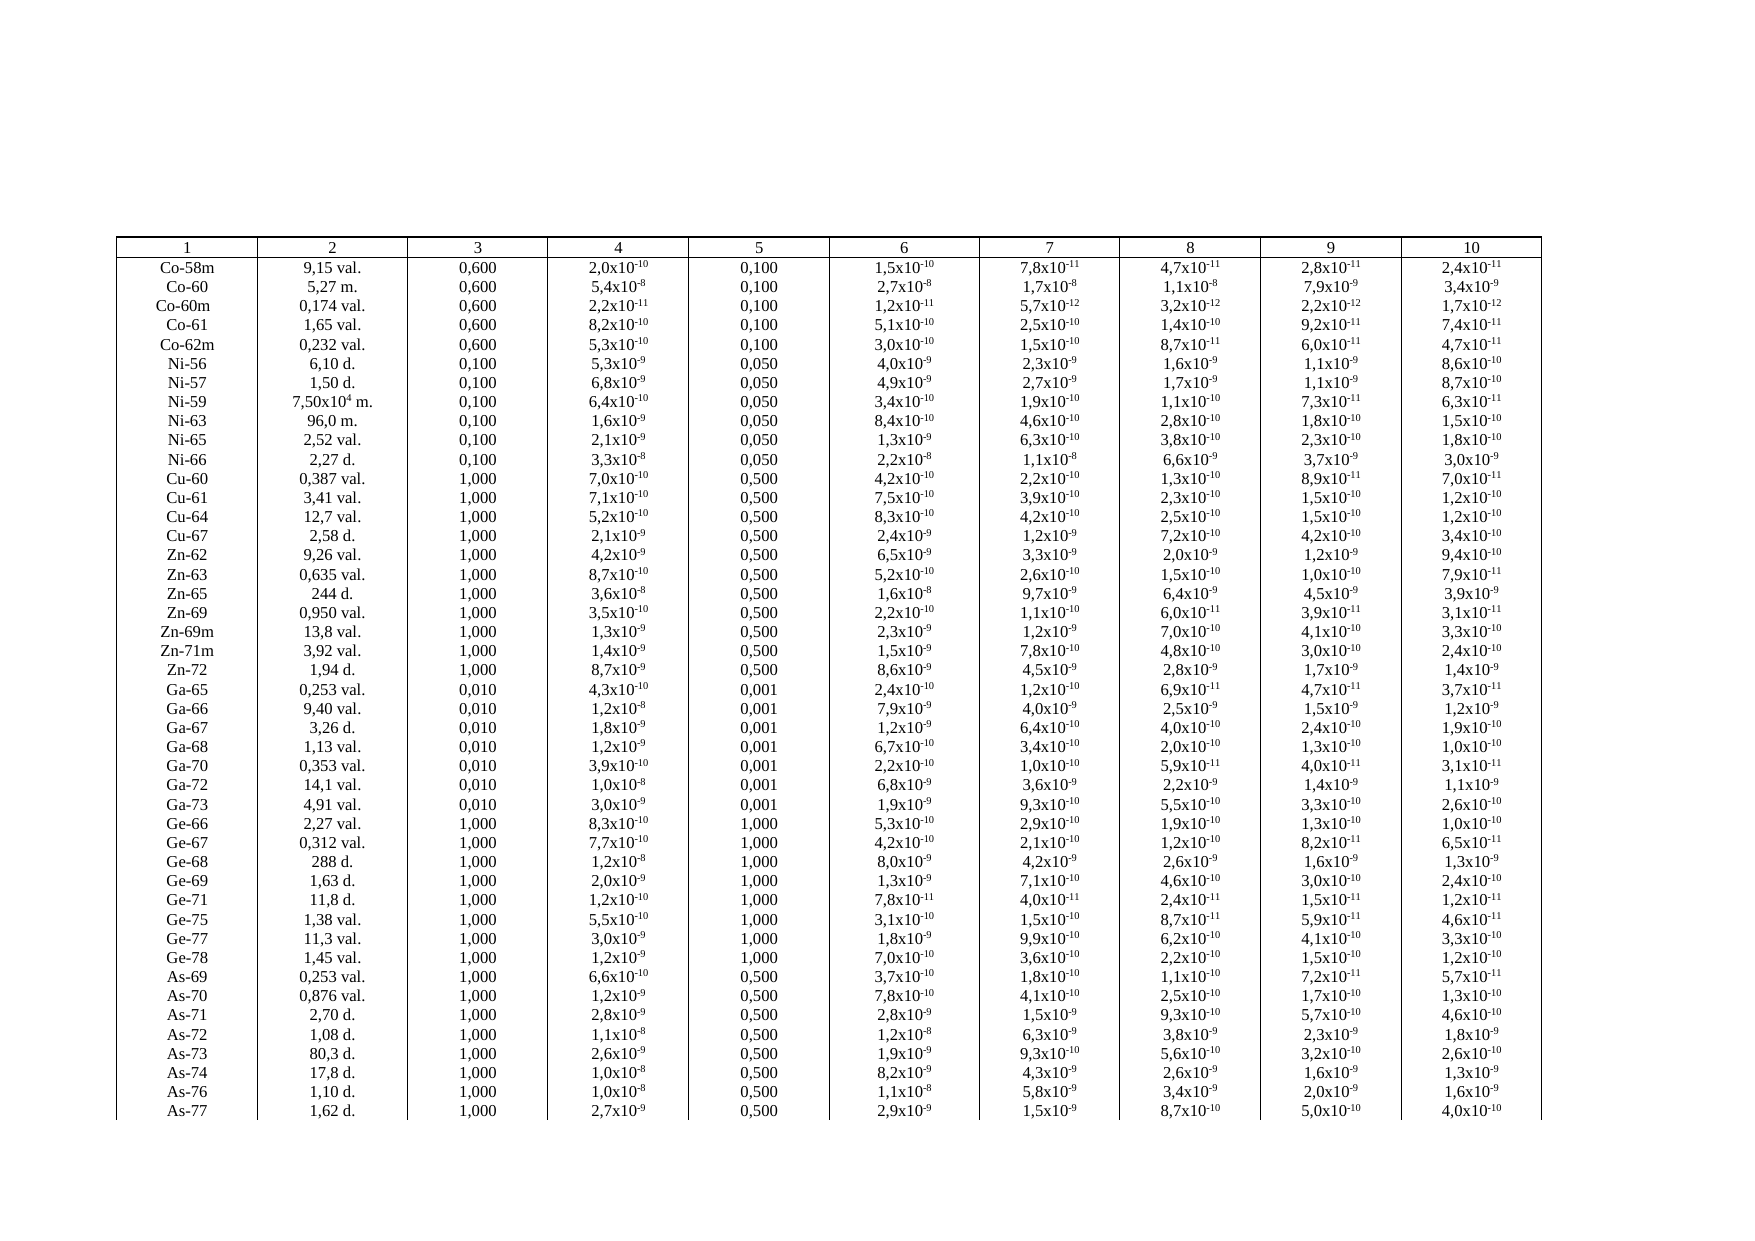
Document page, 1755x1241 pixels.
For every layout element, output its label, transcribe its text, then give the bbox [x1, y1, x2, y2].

table_cell 0,100 0,100 0,100 0,100 0,100 0,050 0,050 0,050 0,050 0,050 0,050 0,500 0,500 [689, 258, 829, 507]
table_header 6 [830, 238, 979, 257]
table_cell 4,2x10-10 1,2x10-9 3,3x10-9 2,6x10-10 9,7x10-9 1,1x10-10 1,2x10-9 7,8x10-10 4,5x10-9 1,2x10-10 4,0x10-9 6,4x10-10 3,4x10-10 1,0x10-10 3,6x10-9 9,3x10-10 2,9x10-10 2,1x10-10 4,2x10-9 7,1x10-10 4,0x10-11 1,5x10-10 9,9x10-10 3,6x10-10 1,8x10-10 4,1x10-10 1,5x10-9 6,3x10-9 9,3x10-10 [980, 507, 1119, 1063]
table_cell 9,15 val. 5,27 m. 0,174 val. 1,65 val. 0,232 val. 6,10 d. 1,50 d. 7,50x104 m. 96,0 m. 2,52 val. 2,27 d. 0,387 val. 3,41 val. [258, 258, 407, 507]
table_cell 0,600 0,600 0,600 0,600 0,600 0,100 0,100 0,100 0,100 0,100 0,100 1,000 1,000 [408, 258, 547, 507]
table_cell 1,5x10-10 2,7x10-8 1,2x10-11 5,1x10-10 3,0x10-10 4,0x10-9 4,9x10-9 3,4x10-10 8,4x10-10 1,3x10-9 2,2x10-8 4,2x10-10 7,5x10-10 [830, 258, 979, 507]
table_cell 0,500 0,500 0,500 0,500 0,500 0,500 0,500 0,500 0,500 0,001 0,001 0,001 0,001 0,001 0,001 0,001 1,000 1,000 1,000 1,000 1,000 1,000 1,000 1,000 0,500 0,500 0,500 0,500 0,500 [689, 507, 829, 1063]
table_header 8 [1120, 238, 1260, 257]
table_cell 12,7 val. 2,58 d. 9,26 val. 0,635 val. 244 d. 0,950 val. 13,8 val. 3,92 val. 1,94 d. 0,253 val. 9,40 val. 3,26 d. 1,13 val. 0,353 val. 14,1 val. 4,91 val. 2,27 val. 0,312 val. 288 d. 1,63 d. 11,8 d. 1,38 val. 11,3 val. 1,45 val. 0,253 val. 0,876 val. 2,70 d. 1,08 d. 80,3 d. [258, 507, 407, 1063]
table_cell 8,2x10-9 1,1x10-8 2,9x10-9 [830, 1063, 979, 1120]
table_cell 4,3x10-9 5,8x10-9 1,5x10-9 [980, 1063, 1119, 1120]
table_cell 1,5x10-10 4,2x10-10 1,2x10-9 1,0x10-10 4,5x10-9 3,9x10-11 4,1x10-10 3,0x10-10 1,7x10-9 4,7x10-11 1,5x10-9 2,4x10-10 1,3x10-10 4,0x10-11 1,4x10-9 3,3x10-10 1,3x10-10 8,2x10-11 1,6x10-9 3,0x10-10 1,5x10-11 5,9x10-11 4,1x10-10 1,5x10-10 7,2x10-11 1,7x10-10 5,7x10-10 2,3x10-9 3,2x10-10 [1261, 507, 1401, 1063]
table_cell Cu-64 Cu-67 Zn-62 Zn-63 Zn-65 Zn-69 Zn-69m Zn-71m Zn-72 Ga-65 Ga-66 Ga-67 Ga-68 Ga-70 Ga-72 Ga-73 Ge-66 Ge-67 Ge-68 Ge-69 Ge-71 Ge-75 Ge-77 Ge-78 As-69 As-70 As-71 As-72 As-73 [117, 507, 257, 1063]
table_cell Co-58m Co-60 Co-60m Co-61 Co-62m Ni-56 Ni-57 Ni-59 Ni-63 Ni-65 Ni-66 Cu-60 Cu-61 [117, 258, 257, 507]
table_cell 2,8x10-11 7,9x10-9 2,2x10-12 9,2x10-11 6,0x10-11 1,1x10-9 1,1x10-9 7,3x10-11 1,8x10-10 2,3x10-10 3,7x10-9 8,9x10-11 1,5x10-10 [1261, 258, 1401, 507]
table_header 10 [1402, 238, 1541, 257]
table_header 5 [689, 238, 829, 257]
table_header 1 [117, 238, 257, 257]
table_header 9 [1261, 238, 1401, 257]
table_cell 8,3x10-10 2,4x10-9 6,5x10-9 5,2x10-10 1,6x10-8 2,2x10-10 2,3x10-9 1,5x10-9 8,6x10-9 2,4x10-10 7,9x10-9 1,2x10-9 6,7x10-10 2,2x10-10 6,8x10-9 1,9x10-9 5,3x10-10 4,2x10-10 8,0x10-9 1,3x10-9 7,8x10-11 3,1x10-10 1,8x10-9 7,0x10-10 3,7x10-10 7,8x10-10 2,8x10-9 1,2x10-8 1,9x10-9 [830, 507, 979, 1063]
table_cell 2,6x10-9 3,4x10-9 8,7x10-10 [1120, 1063, 1260, 1120]
table_cell 0,500 0,500 0,500 [689, 1063, 829, 1120]
table_cell 4,7x10-11 1,1x10-8 3,2x10-12 1,4x10-10 8,7x10-11 1,6x10-9 1,7x10-9 1,1x10-10 2,8x10-10 3,8x10-10 6,6x10-9 1,3x10-10 2,3x10-10 [1120, 258, 1260, 507]
table_cell As-74 As-76 As-77 [117, 1063, 257, 1120]
table_cell 5,2x10-10 2,1x10-9 4,2x10-9 8,7x10-10 3,6x10-8 3,5x10-10 1,3x10-9 1,4x10-9 8,7x10-9 4,3x10-10 1,2x10-8 1,8x10-9 1,2x10-9 3,9x10-10 1,0x10-8 3,0x10-9 8,3x10-10 7,7x10-10 1,2x10-8 2,0x10-9 1,2x10-10 5,5x10-10 3,0x10-9 1,2x10-9 6,6x10-10 1,2x10-9 2,8x10-9 1,1x10-8 2,6x10-9 [548, 507, 688, 1063]
table_cell 1,0x10-8 1,0x10-8 2,7x10-9 [548, 1063, 688, 1120]
table_header 4 [548, 238, 688, 257]
table_cell 2,0x10-10 5,4x10-8 2,2x10-11 8,2x10-10 5,3x10-10 5,3x10-9 6,8x10-9 6,4x10-10 1,6x10-9 2,1x10-9 3,3x10-8 7,0x10-10 7,1x10-10 [548, 258, 688, 507]
table_cell 7,8x10-11 1,7x10-8 5,7x10-12 2,5x10-10 1,5x10-10 2,3x10-9 2,7x10-9 1,9x10-10 4,6x10-10 6,3x10-10 1,1x10-8 2,2x10-10 3,9x10-10 [980, 258, 1119, 507]
table_header 7 [980, 238, 1119, 257]
table_header 2 [258, 238, 407, 257]
table_header 3 [408, 238, 547, 257]
table_cell 2,5x10-10 7,2x10-10 2,0x10-9 1,5x10-10 6,4x10-9 6,0x10-11 7,0x10-10 4,8x10-10 2,8x10-9 6,9x10-11 2,5x10-9 4,0x10-10 2,0x10-10 5,9x10-11 2,2x10-9 5,5x10-10 1,9x10-10 1,2x10-10 2,6x10-9 4,6x10-10 2,4x10-11 8,7x10-11 6,2x10-10 2,2x10-10 1,1x10-10 2,5x10-10 9,3x10-10 3,8x10-9 5,6x10-10 [1120, 507, 1260, 1063]
table_cell 2,4x10-11 3,4x10-9 1,7x10-12 7,4x10-11 4,7x10-11 8,6x10-10 8,7x10-10 6,3x10-11 1,5x10-10 1,8x10-10 3,0x10-9 7,0x10-11 1,2x10-10 [1402, 258, 1541, 507]
table_cell 1,2x10-10 3,4x10-10 9,4x10-10 7,9x10-11 3,9x10-9 3,1x10-11 3,3x10-10 2,4x10-10 1,4x10-9 3,7x10-11 1,2x10-9 1,9x10-10 1,0x10-10 3,1x10-11 1,1x10-9 2,6x10-10 1,0x10-10 6,5x10-11 1,3x10-9 2,4x10-10 1,2x10-11 4,6x10-11 3,3x10-10 1,2x10-10 5,7x10-11 1,3x10-10 4,6x10-10 1,8x10-9 2,6x10-10 [1402, 507, 1541, 1063]
table_cell 1,000 1,000 1,000 [408, 1063, 547, 1120]
table_cell 1,6x10-9 2,0x10-9 5,0x10-10 [1261, 1063, 1401, 1120]
table_cell 1,3x10-9 1,6x10-9 4,0x10-10 [1402, 1063, 1541, 1120]
table_cell 1,000 1,000 1,000 1,000 1,000 1,000 1,000 1,000 1,000 0,010 0,010 0,010 0,010 0,010 0,010 0,010 1,000 1,000 1,000 1,000 1,000 1,000 1,000 1,000 1,000 1,000 1,000 1,000 1,000 [408, 507, 547, 1063]
table_cell 17,8 d. 1,10 d. 1,62 d. [258, 1063, 407, 1120]
